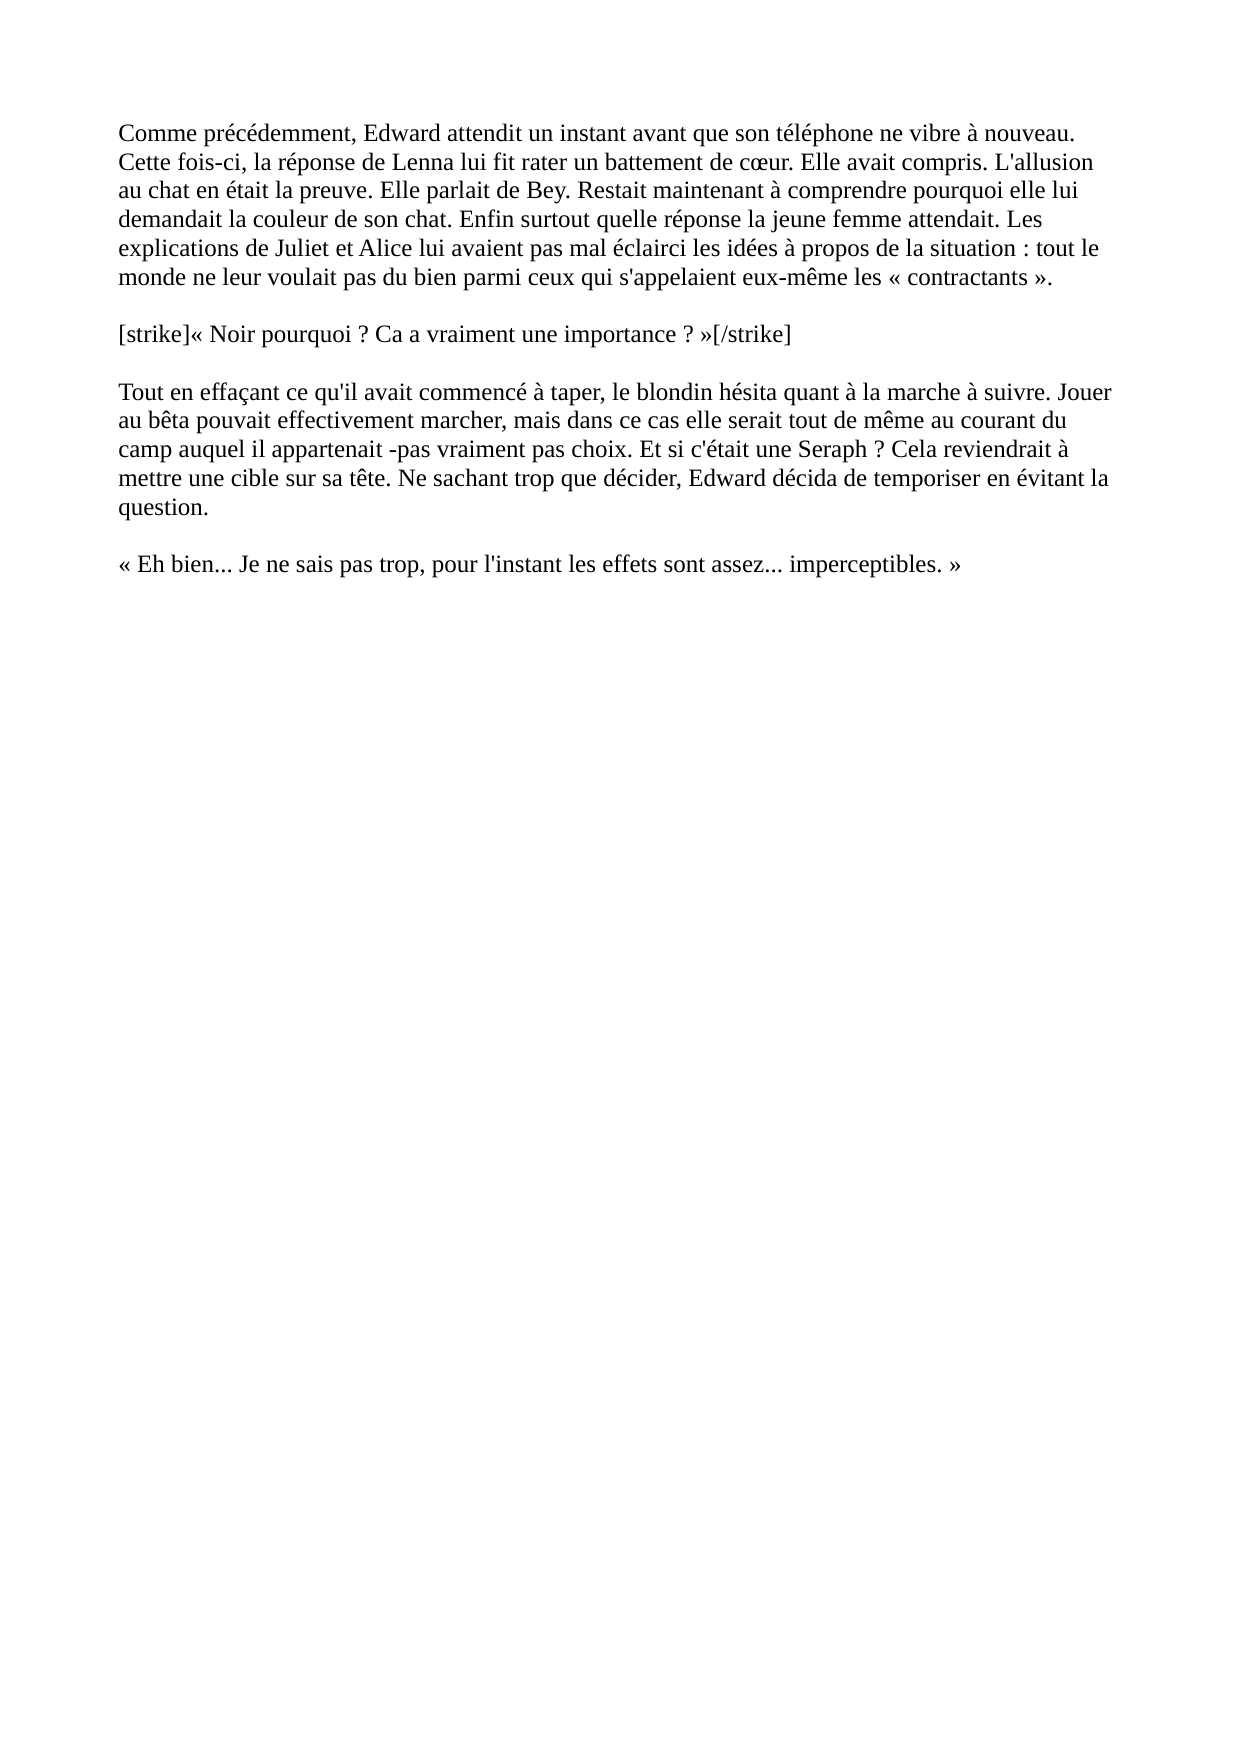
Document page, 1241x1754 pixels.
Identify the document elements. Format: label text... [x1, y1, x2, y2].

text Comme précédemment, Edward attendit un instant avant que son téléphone ne vibre à nouveau. Cette fois-ci, la réponse de Lenna lui fit rater un battement de cœur. Elle avait compris. L'allusion au chat en était la preuve. Elle parlait de Bey. Restait maintenant à comprendre pourquoi elle lui demandait la couleur de son chat. Enfin surtout quelle réponse la jeune femme attendait. Les explications de Juliet et Alice lui avaient pas mal éclairci les idées à propos de la situation : tout le monde ne leur voulait pas du bien parmi ceux qui s'appelaient eux-même les « contractants ». [118, 118, 1122, 291]
text Tout en effaçant ce qu'il avait commencé à taper, le blondin hésita quant à la marche à suivre. Jouer au bêta pouvait effectivement marcher, mais dans ce cas elle serait tout de même au courant du camp auquel il appartenait -pas vraiment pas choix. Et si c'était une Seraph ? Cela reviendrait à mettre une cible sur sa tête. Ne sachant trop que décider, Edward décida de temporiser en évitant la question. [118, 377, 1122, 521]
text « Eh bien... Je ne sais pas trop, pour l'instant les effets sont assez... imperceptibles. » [118, 549, 1122, 578]
text [strike]« Noir pourquoi ? Ca a vraiment une importance ? »[/strike] [118, 319, 1122, 348]
